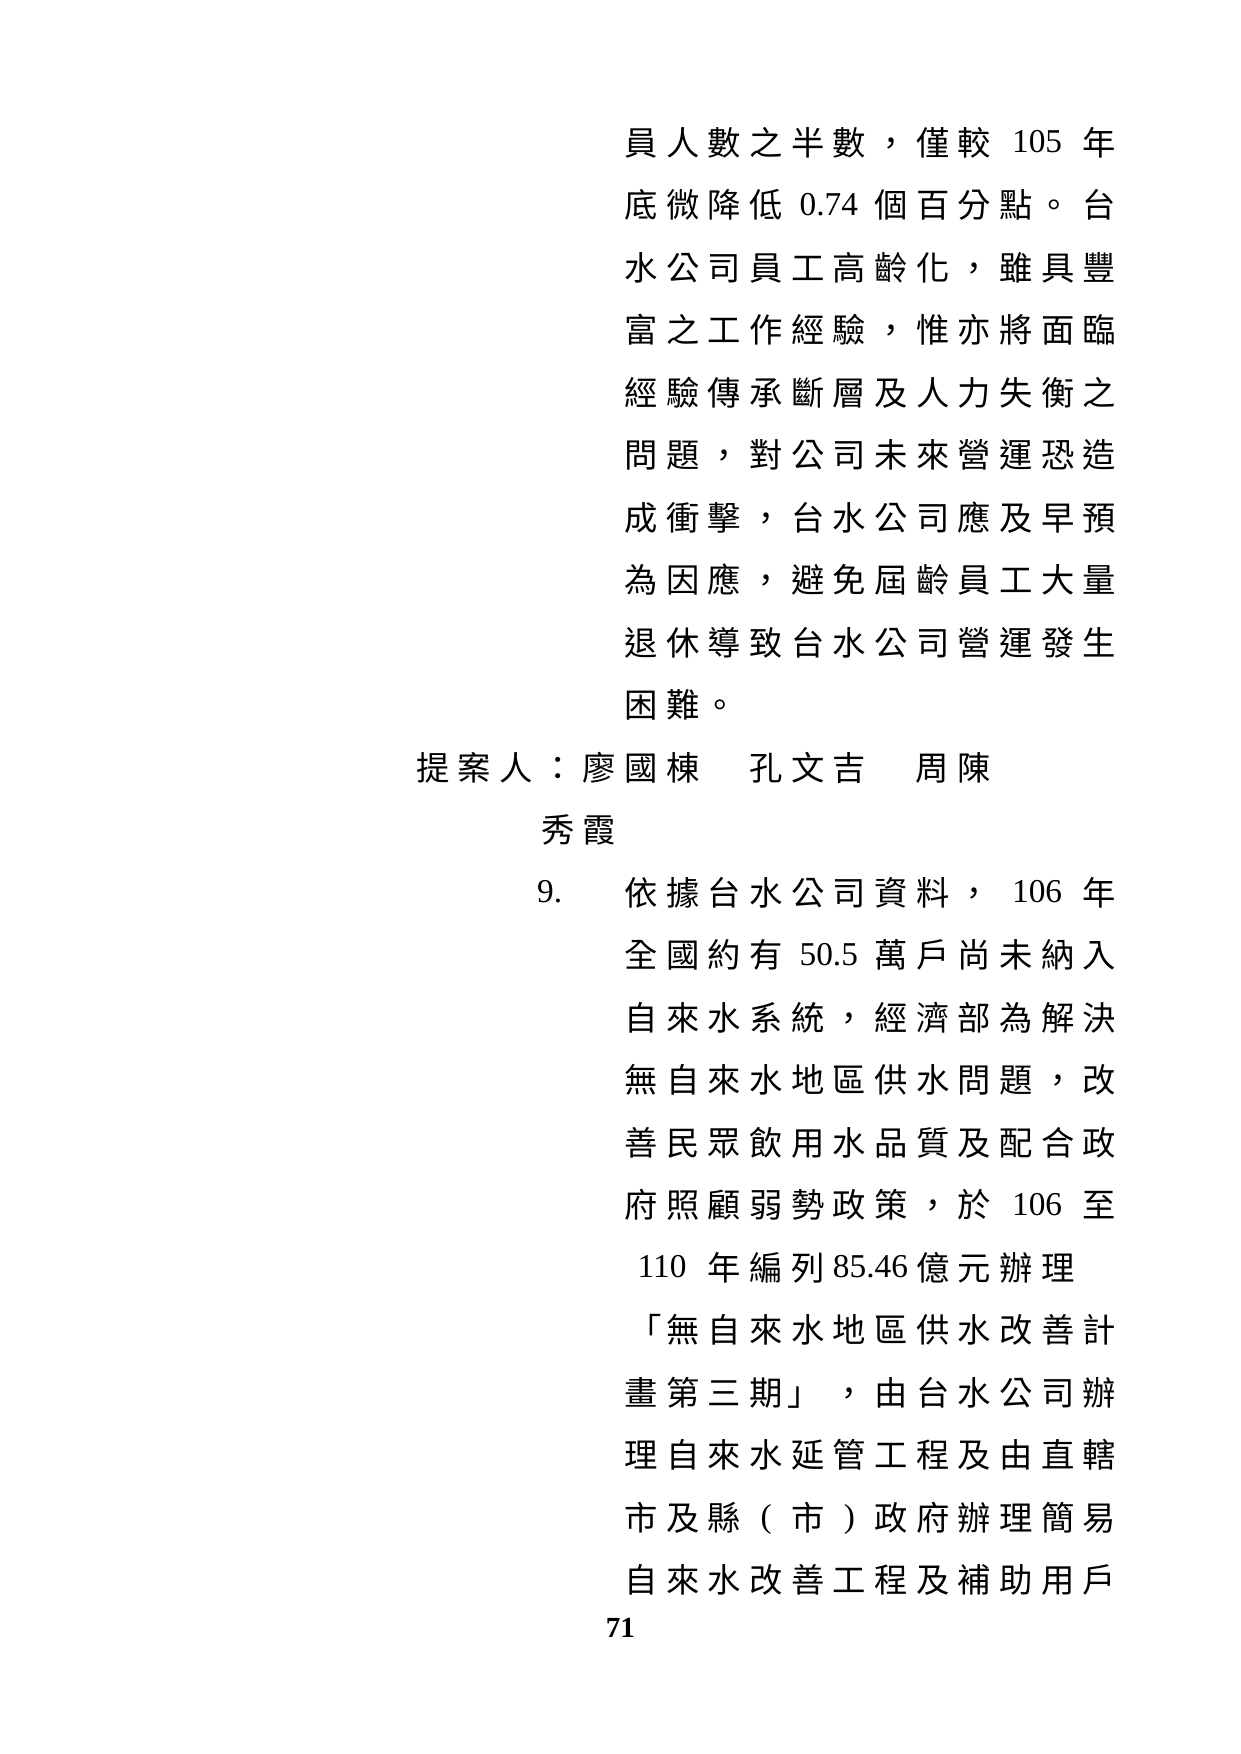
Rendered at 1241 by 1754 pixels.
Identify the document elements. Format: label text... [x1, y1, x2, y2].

text 提案人：廖國棟 孔文吉 周陳秀霞 [397, 724, 1016, 849]
list 依據台水公司資料，106年全國約有50.5萬戶尚未納入自來水系統，經濟部為解決無自來水地區供水問題，改善民眾飲用水品質及配合政府照顧弱勢政策，於106至110年編列85.46億元辦理「無自來水地區供水改善計畫第三期」，由台水公司辦理自來水延管工程及由直轄市及縣(市)政府辦理簡易自來水改善工程及補助用戶 [536, 849, 1120, 1599]
list 員人數之半數，僅較105年底微降低0.74個百分點。台水公司員工高齡化，雖具豐富之工作經驗，惟亦將面臨經驗傳承斷層及人力失衡之問題，對公司未來營運恐造成衝擊，台水公司應及早預為因應，避免屆齡員工大量退休導致台水公司營運發生困難。 [536, 99, 1120, 724]
